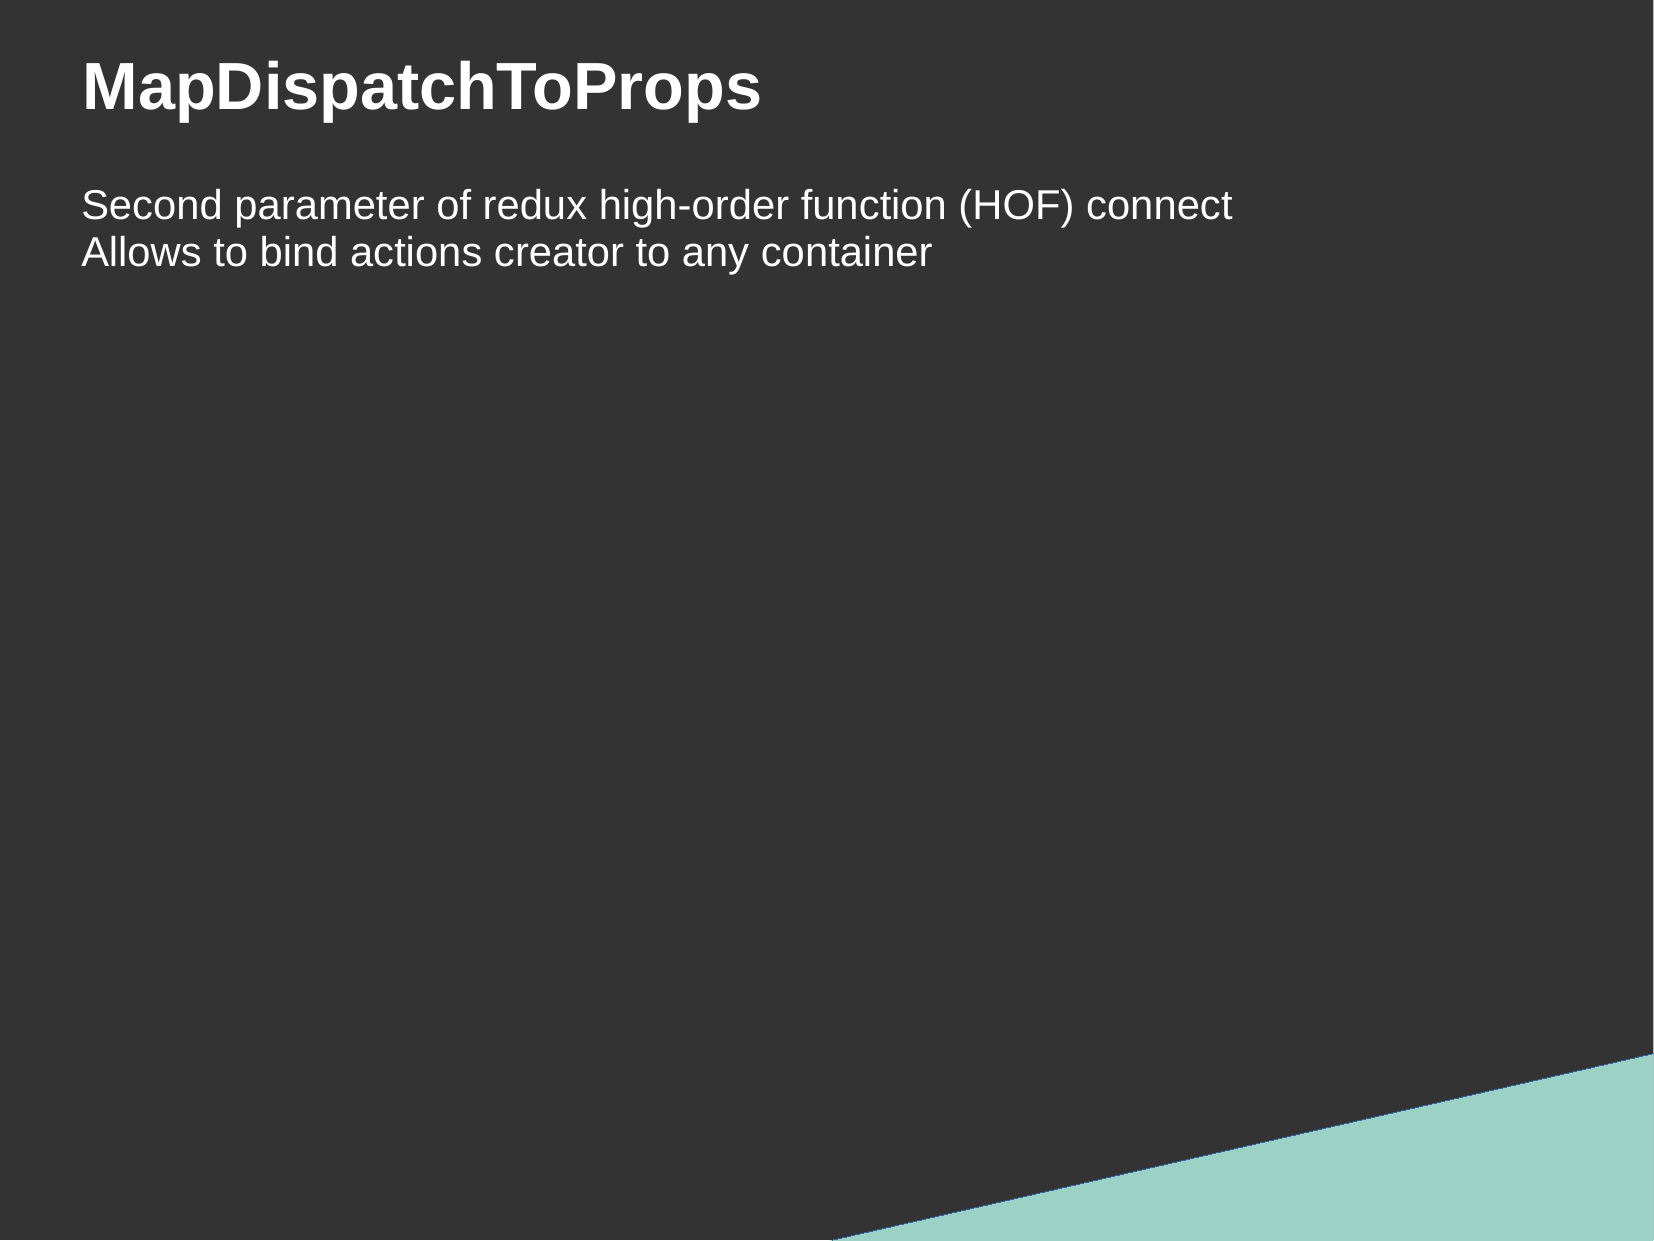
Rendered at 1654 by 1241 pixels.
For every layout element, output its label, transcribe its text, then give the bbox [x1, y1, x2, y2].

title Second parameter of redux high-order function (HOF) connect Allows to bind actions creator to any container [81, 182, 1654, 946]
title MapDispatchToProps [82, 49, 1111, 125]
text_box [828, 1053, 1654, 1241]
